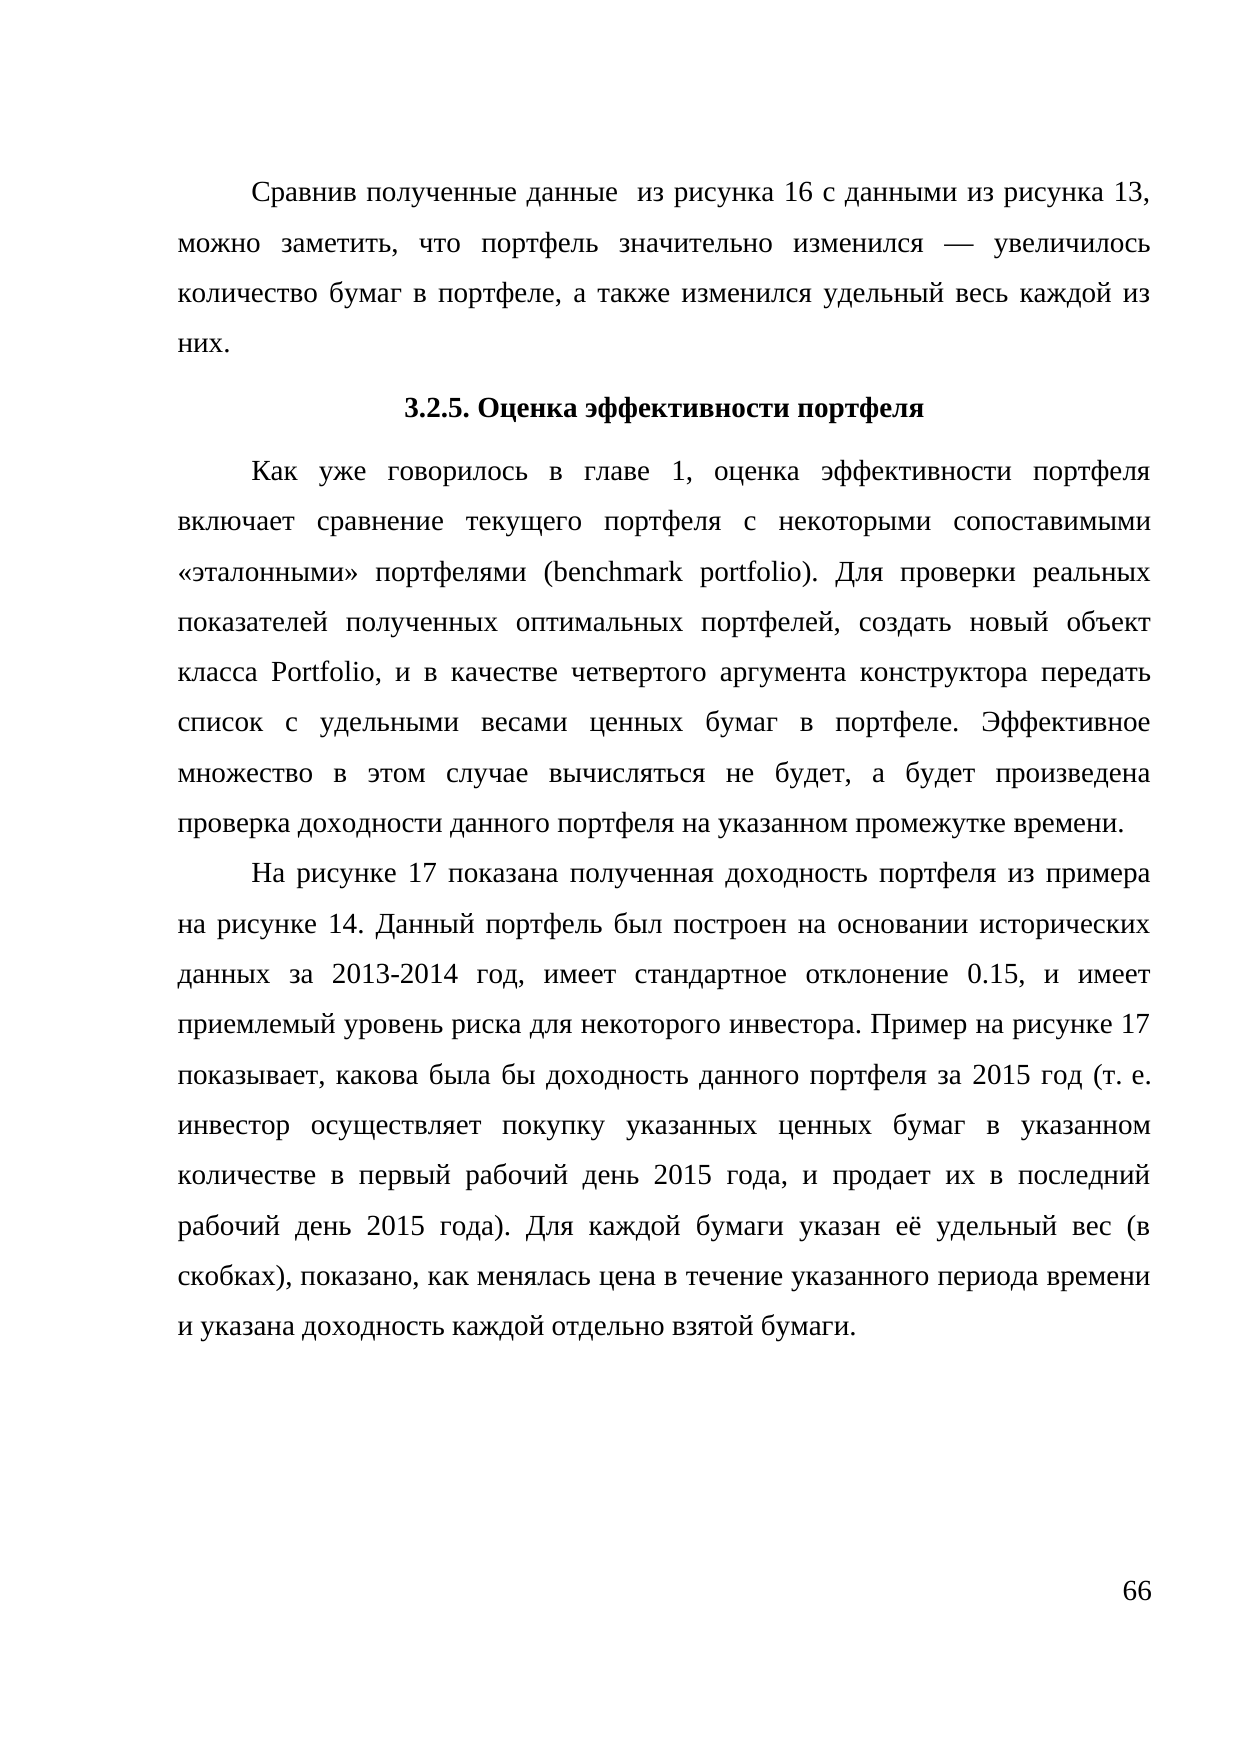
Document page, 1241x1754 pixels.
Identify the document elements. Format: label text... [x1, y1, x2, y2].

subtitle 3.2.5. Оценка эффективности портфеля [177, 390, 1152, 424]
text На рисунке 17 показана полученная доходность портфеля из примера на рисунке 14. Данный портфель был построен на основании исторических данных за 2013-2014 год, имеет стандартное отклонение 0.15, и имеет приемлемый уровень риска для некоторого инвестора. Пример на рисунке 17 показывает, какова была бы доходность данного портфеля за 2015 год (т. е. инвестор осуществляет покупку указанных ценных бумаг в указанном количестве в первый рабочий день 2015 года, и продает их в последний рабочий день 2015 года). Для каждой бумаги указан её удельный вес (в скобках), показано, как менялась цена в течение указанного периода времени и указана доходность каждой отдельно взятой бумаги. [177, 856, 1152, 1342]
text Сравнив полученные данные из рисунка 16 с данными из рисунка 13, можно заметить, что портфель значительно изменился — увеличилось количество бумаг в портфеле, а также изменился удельный весь каждой из них. [177, 174, 1152, 359]
text Как уже говорилось в главе 1, оценка эффективности портфеля включает сравнение текущего портфеля с некоторыми сопоставимыми «эталонными» портфелями (benchmark portfolio). Для проверки реальных показателей полученных оптимальных портфелей, создать новый объект класса Portfolio, и в качестве четвертого аргумента конструктора передать список с удельными весами ценных бумаг в портфеле. Эффективное множество в этом случае вычисляться не будет, а будет произведена проверка доходности данного портфеля на указанном промежутке времени. [177, 453, 1152, 839]
